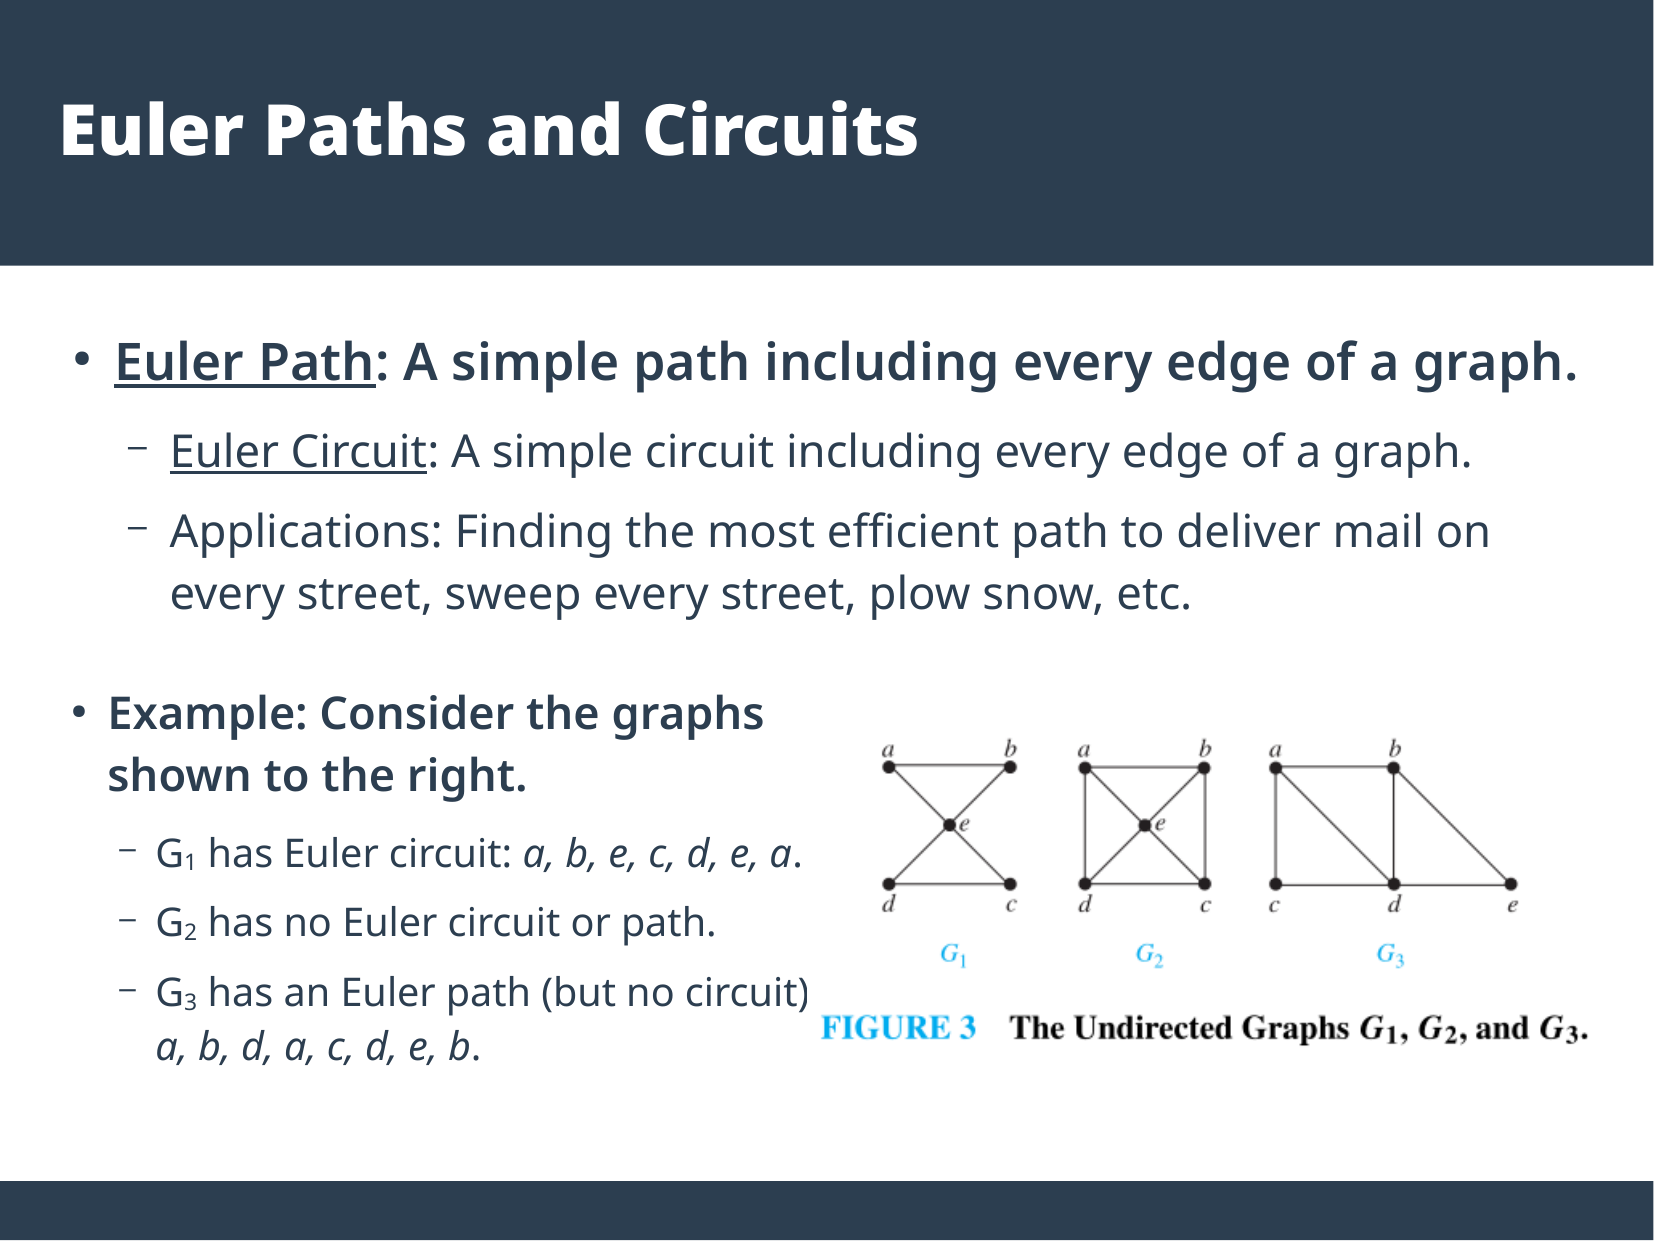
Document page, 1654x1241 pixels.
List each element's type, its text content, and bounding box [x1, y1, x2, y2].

title Euler Paths and Circuits [59, 49, 1595, 207]
list Example: Consider the graphs shown to the right. G1 has Euler circuit: a, b, e, c, d, e, a. G2 has no Euler circuit or path. G3 has an Euler path (but no circuit): a, b, d, a, c, d, e, b. [59, 681, 841, 1093]
picture [807, 719, 1597, 1057]
list Euler Path: A simple path including every edge of a graph. Euler Circuit: A simple circuit including every edge of a graph. Applications: Finding the most efficient path to deliver mail on every street, sweep every street, plow snow, etc. [59, 324, 1595, 676]
